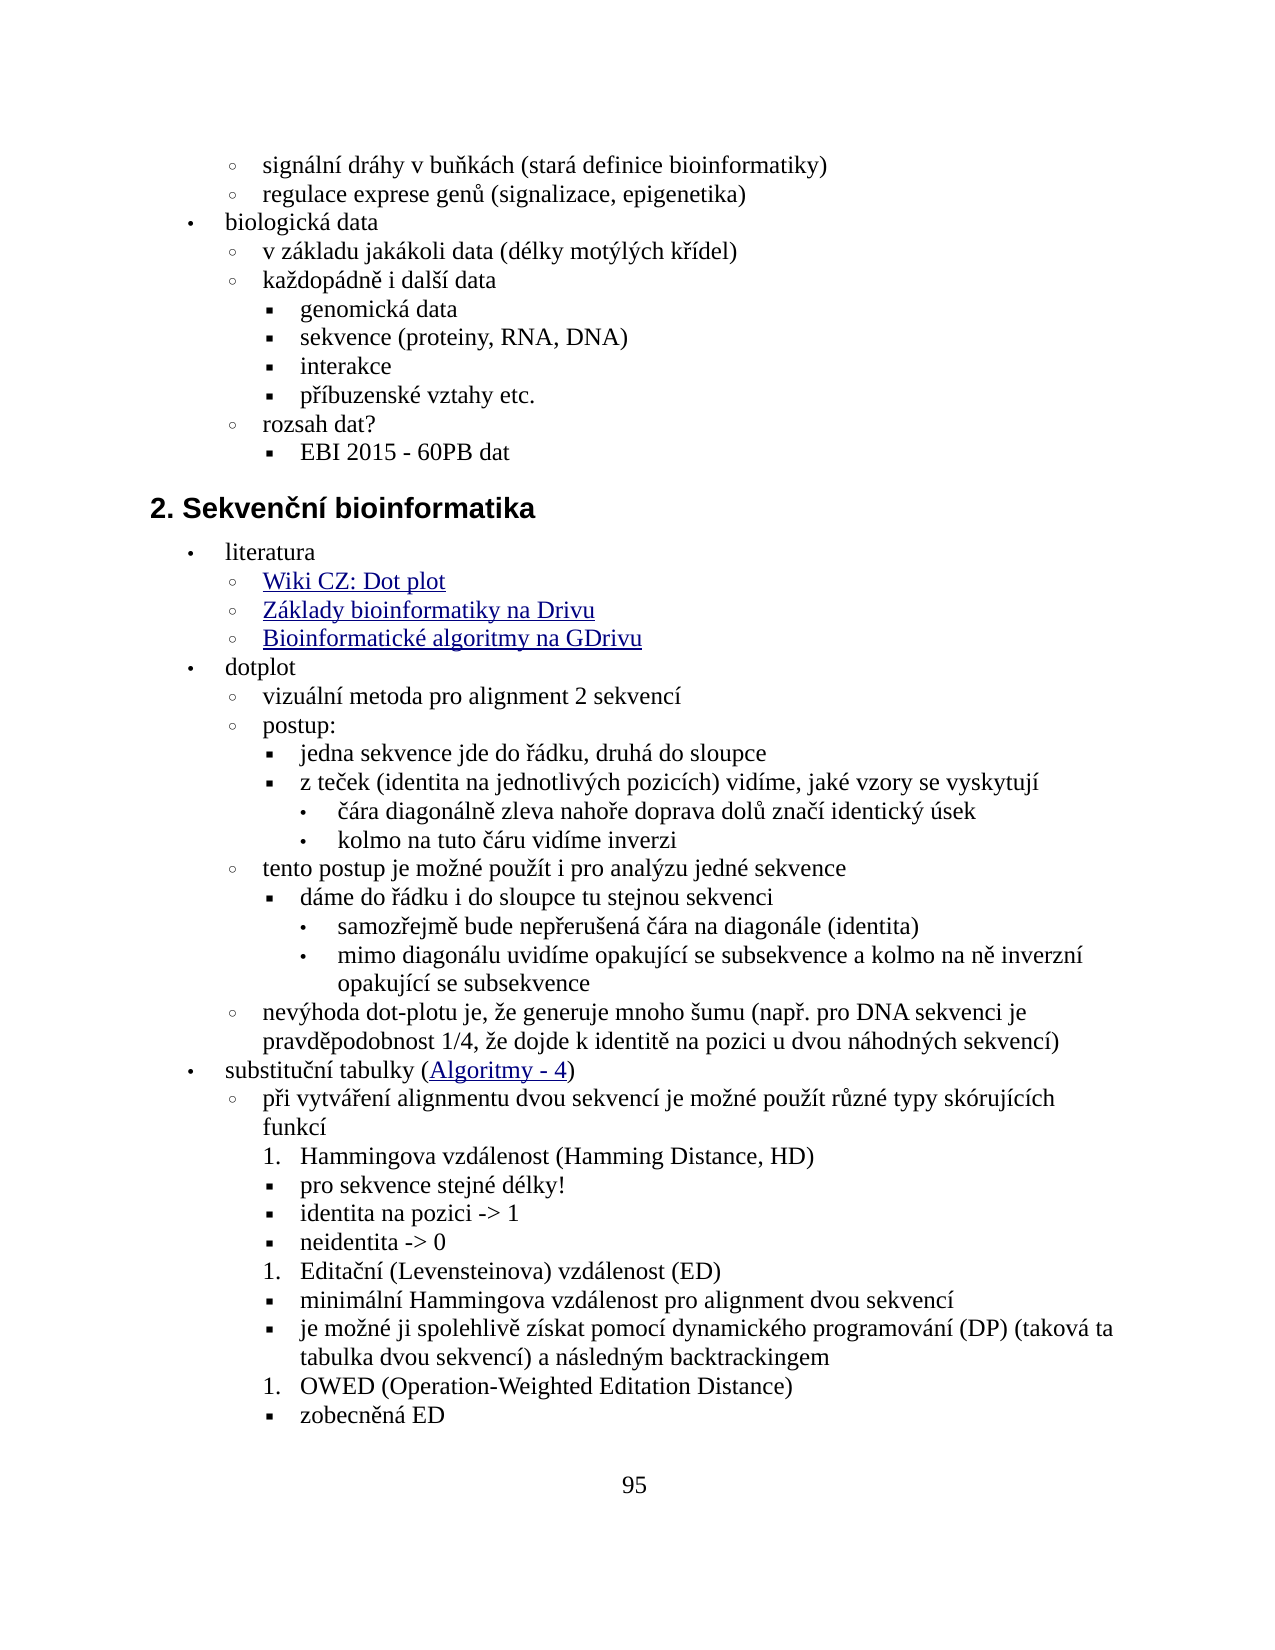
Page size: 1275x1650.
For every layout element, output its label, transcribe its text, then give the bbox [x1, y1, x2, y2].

list identita na pozici -> 1 [262, 1198, 1125, 1227]
list každopádně i další data [225, 265, 1125, 294]
list samozřejmě bude nepřerušená čára na diagonále (identita) [300, 911, 1125, 940]
list postup: [225, 710, 1125, 738]
list sekvence (proteiny, RNA, DNA) [262, 322, 1125, 351]
list je možné ji spolehlivě získat pomocí dynamického programování (DP) (taková ta tabulka dvou sekvencí) a následným backtrackingem [262, 1313, 1125, 1371]
list genomická data [262, 294, 1125, 322]
subtitle 2. Sekvenční bioinformatika [150, 491, 1125, 525]
list zobecněná ED [262, 1400, 1125, 1428]
list biologická data [187, 207, 1125, 236]
list Hammingova vzdálenost (Hamming Distance, HD) [262, 1141, 1125, 1170]
list OWED (Operation-Weighted Editation Distance) [262, 1371, 1125, 1400]
list tento postup je možné použít i pro analýzu jedné sekvence [225, 853, 1125, 882]
list interakce [262, 351, 1125, 380]
list literatura [187, 537, 1125, 566]
list substituční tabulky (Algoritmy - 4) [187, 1055, 1125, 1083]
list signální dráhy v buňkách (stará definice bioinformatiky) [225, 150, 1125, 179]
list regulace exprese genů (signalizace, epigenetika) [225, 179, 1125, 207]
list rozsah dat? [225, 409, 1125, 437]
list jedna sekvence jde do řádku, druhá do sloupce [262, 738, 1125, 767]
list Základy bioinformatiky na Drivu [225, 595, 1125, 623]
list v základu jakákoli data (délky motýlých křídel) [225, 236, 1125, 265]
list příbuzenské vztahy etc. [262, 380, 1125, 409]
list dotplot [187, 652, 1125, 681]
list neidentita -> 0 [262, 1227, 1125, 1256]
list kolmo na tuto čáru vidíme inverzi [300, 825, 1125, 853]
list minimální Hammingova vzdálenost pro alignment dvou sekvencí [262, 1285, 1125, 1313]
list Editační (Levensteinova) vzdálenost (ED) [262, 1256, 1125, 1285]
list vizuální metoda pro alignment 2 sekvencí [225, 681, 1125, 710]
list při vytváření alignmentu dvou sekvencí je možné použít různé typy skórujících funkcí [225, 1083, 1125, 1141]
list čára diagonálně zleva nahoře doprava dolů značí identický úsek [300, 796, 1125, 825]
list mimo diagonálu uvidíme opakující se subsekvence a kolmo na ně inverzní opakující se subsekvence [300, 940, 1125, 997]
list dáme do řádku i do sloupce tu stejnou sekvenci [262, 882, 1125, 911]
list EBI 2015 - 60PB dat [262, 437, 1125, 466]
list Bioinformatické algoritmy na GDrivu [225, 623, 1125, 652]
list z teček (identita na jednotlivých pozicích) vidíme, jaké vzory se vyskytují [262, 767, 1125, 796]
list pro sekvence stejné délky! [262, 1170, 1125, 1198]
list Wiki CZ: Dot plot [225, 566, 1125, 595]
list nevýhoda dot-plotu je, že generuje mnoho šumu (např. pro DNA sekvenci je pravděpodobnost 1/4, že dojde k identitě na pozici u dvou náhodných sekvencí) [225, 997, 1125, 1055]
